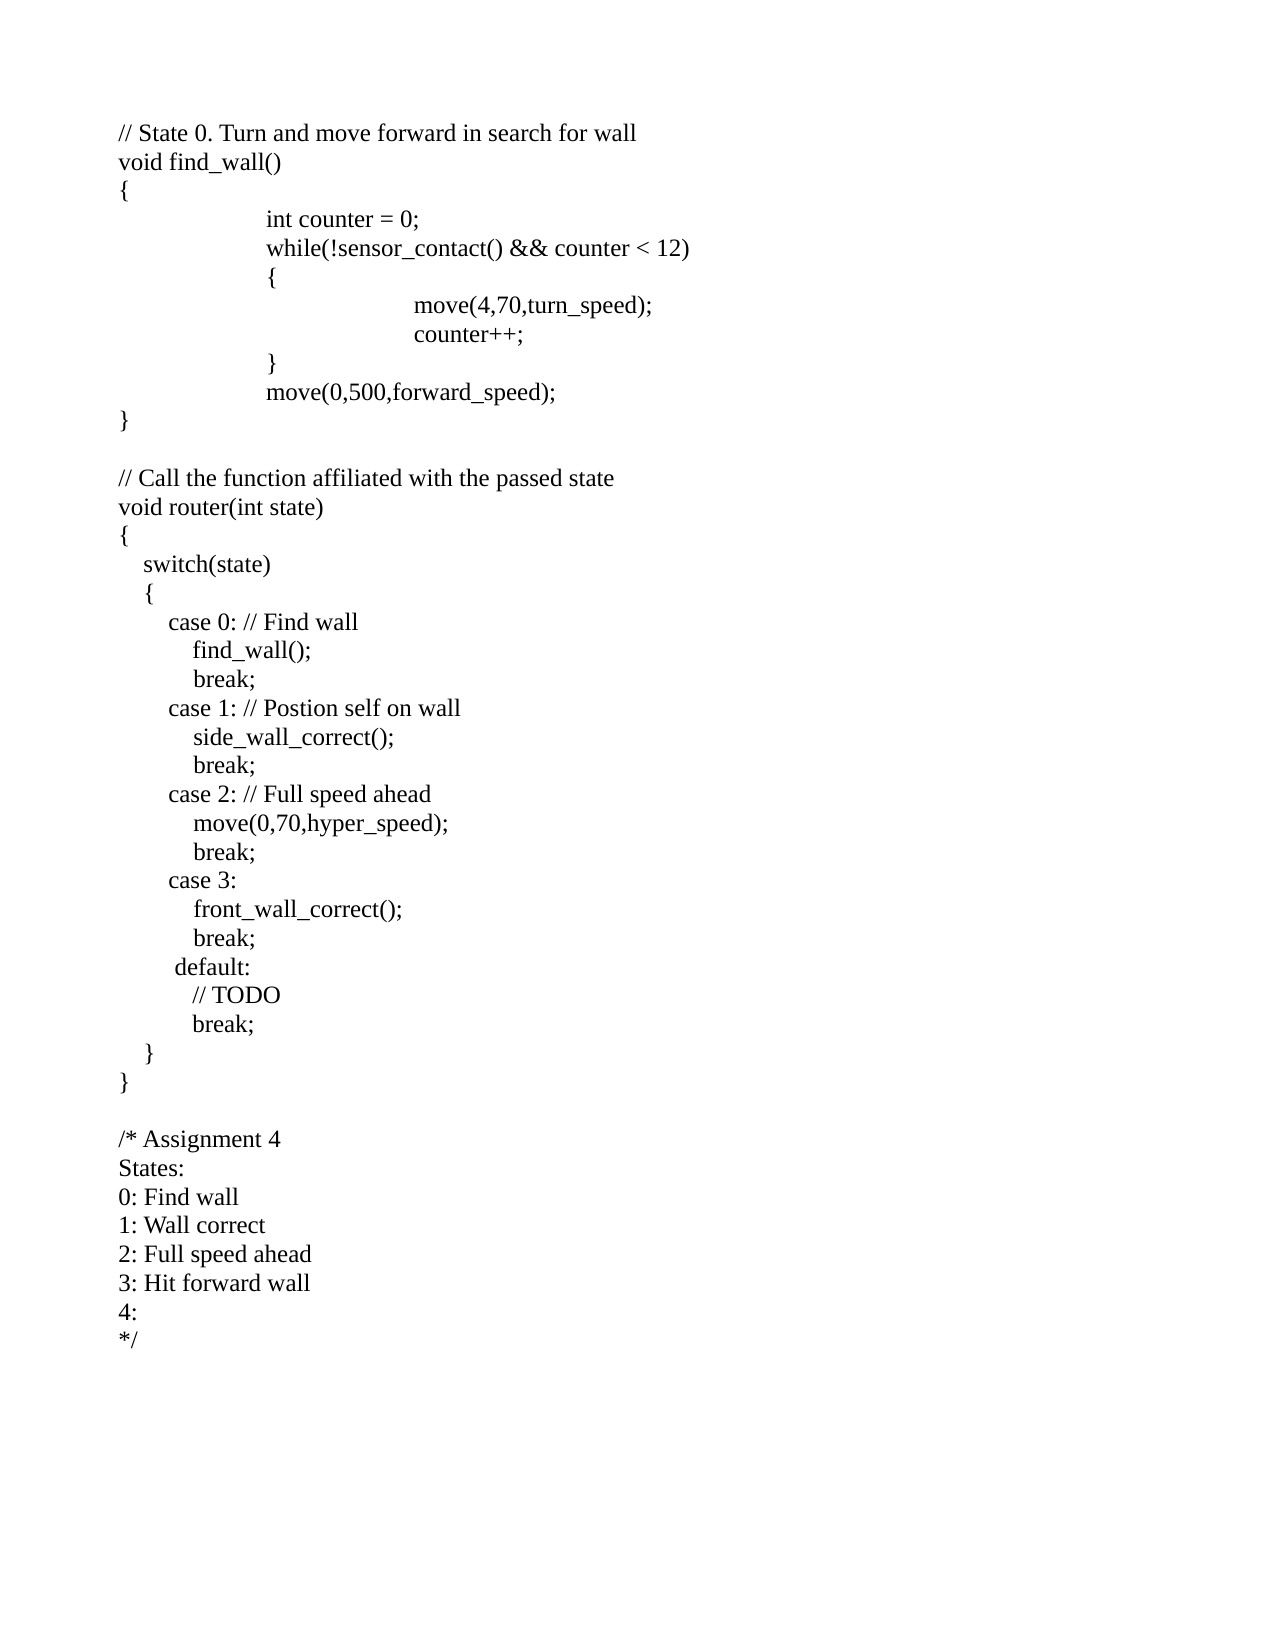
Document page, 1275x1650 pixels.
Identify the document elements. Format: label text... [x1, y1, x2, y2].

text void find_wall() [118, 147, 1157, 176]
text case 2: // Full speed ahead [118, 779, 1157, 808]
text } [118, 1067, 1157, 1096]
text move(0,500,forward_speed); [118, 377, 1157, 406]
text move(0,70,hyper_speed); [118, 808, 1157, 837]
text break; [118, 751, 1157, 779]
text break; [118, 1009, 1157, 1038]
text // State 0. Turn and move forward in search for wall [118, 118, 1157, 147]
text front_wall_correct(); [118, 894, 1157, 923]
text find_wall(); [118, 636, 1157, 664]
text case 3: [118, 866, 1157, 894]
text // TODO [118, 981, 1157, 1009]
text */ [118, 1326, 1157, 1354]
text { [118, 521, 1157, 549]
text } [118, 348, 1157, 377]
text 4: [118, 1297, 1157, 1326]
text 2: Full speed ahead [118, 1239, 1157, 1268]
text { [118, 176, 1157, 204]
text /* Assignment 4 [118, 1124, 1157, 1153]
text } [118, 1038, 1157, 1067]
text 0: Find wall [118, 1182, 1157, 1211]
text void router(int state) [118, 492, 1157, 521]
text while(!sensor_contact() && counter < 12) [118, 233, 1157, 262]
text switch(state) [118, 549, 1157, 578]
text { [118, 262, 1157, 291]
text default: [118, 952, 1157, 981]
text // Call the function affiliated with the passed state [118, 463, 1157, 492]
text 1: Wall correct [118, 1211, 1157, 1239]
text counter++; [118, 319, 1157, 348]
text States: [118, 1153, 1157, 1182]
text break; [118, 664, 1157, 693]
text case 0: // Find wall [118, 607, 1157, 636]
text break; [118, 837, 1157, 866]
text side_wall_correct(); [118, 722, 1157, 751]
text move(4,70,turn_speed); [118, 291, 1157, 319]
text { [118, 578, 1157, 607]
text 3: Hit forward wall [118, 1268, 1157, 1297]
text break; [118, 923, 1157, 952]
text int counter = 0; [118, 204, 1157, 233]
text case 1: // Postion self on wall [118, 693, 1157, 722]
text } [118, 406, 1157, 434]
